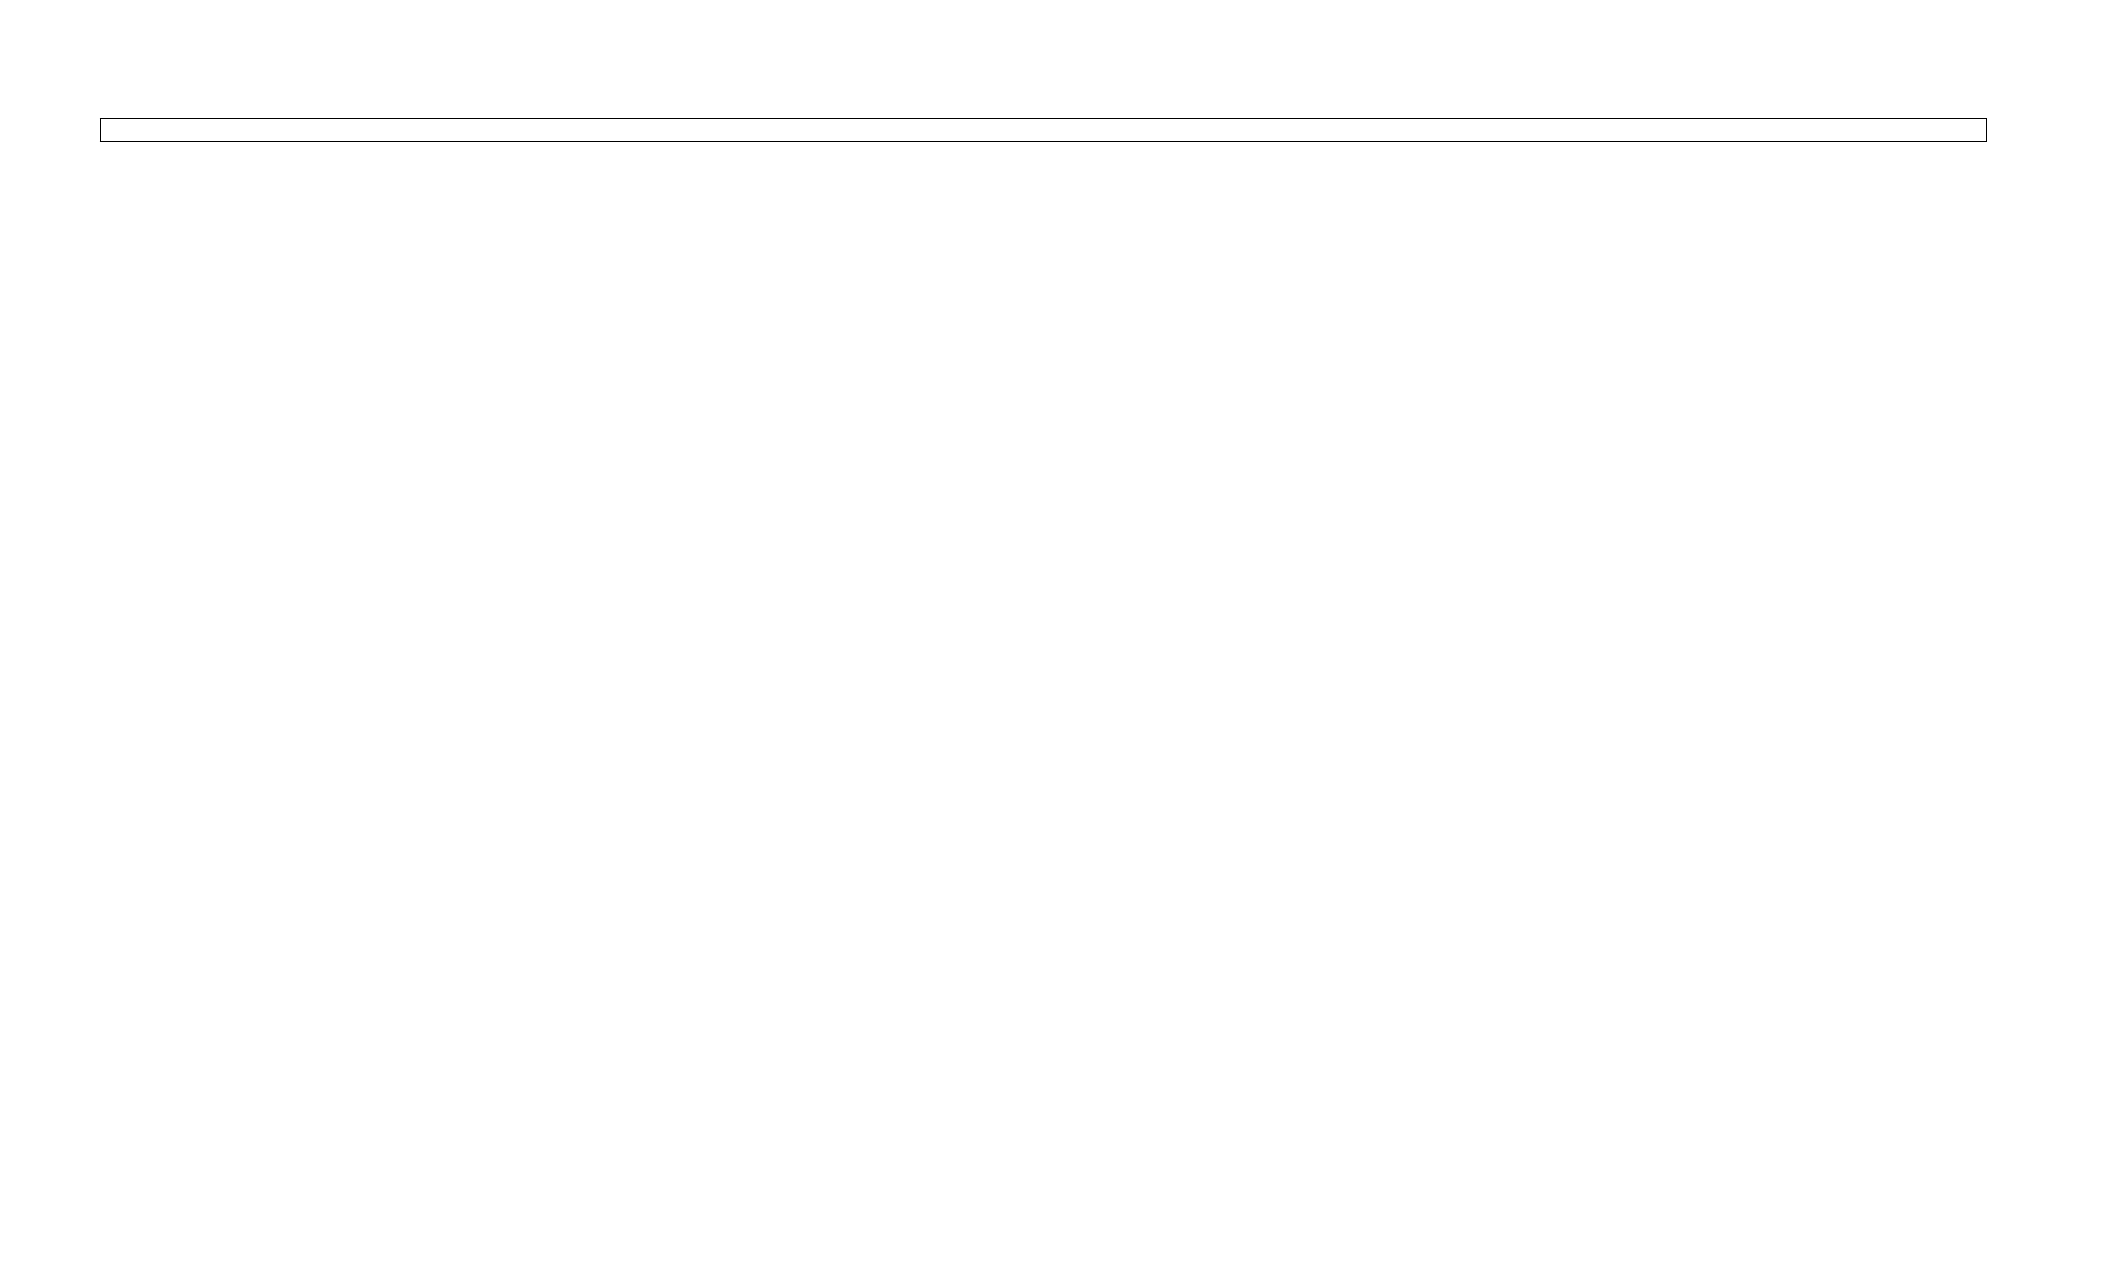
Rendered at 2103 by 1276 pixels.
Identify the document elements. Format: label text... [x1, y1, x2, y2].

table_cell I/ We hereby declare the above particulars to be true PLACE : THOOTHUKUDI DATE : <get_date(o.invoice_no_id.date_invoice) or ''> Signature of Consignor (s) or his / their authorized agent [101, 119, 1986, 141]
